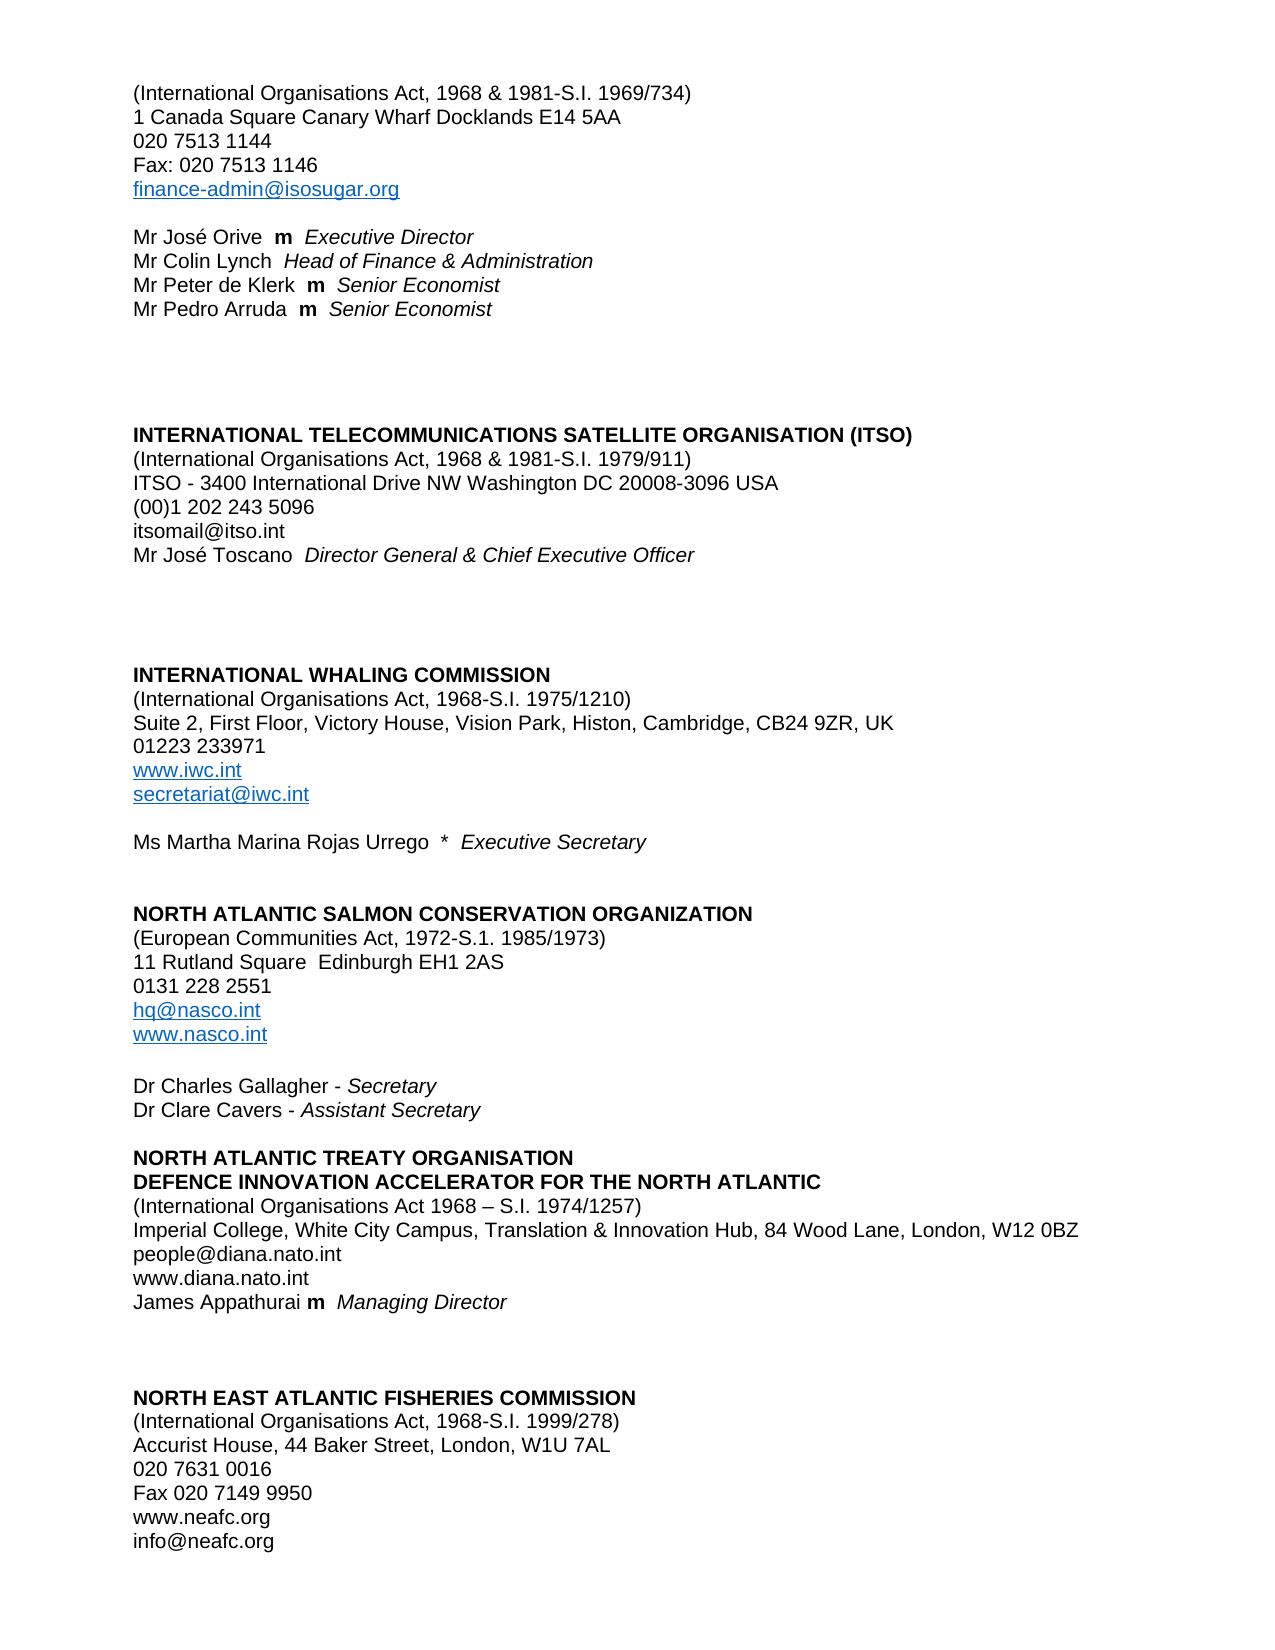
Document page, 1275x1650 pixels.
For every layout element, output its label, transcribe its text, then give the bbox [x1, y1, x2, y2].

text (International Organisations Act, 1968 & 1981-S.I. 1969/734) [133, 81, 1181, 105]
text www.iwc.int [133, 758, 1181, 782]
text INTERNATIONAL WHALING COMMISSION [133, 662, 1181, 686]
text Ms Martha Marina Rojas Urrego * Executive Secretary [133, 830, 1181, 854]
text itsomail@itso.int [133, 519, 1181, 543]
text secretariat@iwc.int [133, 782, 1181, 806]
text Mr José Toscano Director General & Chief Executive Officer [133, 543, 1181, 567]
text INTERNATIONAL TELECOMMUNICATIONS SATELLITE ORGANISATION (ITSO) [133, 423, 1181, 447]
text Fax 020 7149 9950 [133, 1481, 1181, 1505]
text (European Communities Act, 1972-S.1. 1985/1973) [133, 926, 1181, 950]
text Accurist House, 44 Baker Street, London, W1U 7AL [133, 1433, 1181, 1457]
text 11 Rutland Square Edinburgh EH1 2AS [133, 950, 1181, 974]
text Mr José Orive m Executive Director [133, 225, 1181, 249]
text Dr Clare Cavers - Assistant Secretary [133, 1098, 1181, 1122]
text Mr Pedro Arruda m Senior Economist [133, 297, 1181, 321]
text 020 7631 0016 [133, 1457, 1181, 1481]
text (International Organisations Act, 1968-S.I. 1975/1210) [133, 686, 1181, 710]
text James Appathurai m Managing Director [133, 1289, 1181, 1313]
text finance-admin@isosugar.org [133, 177, 1181, 201]
text (00)1 202 243 5096 [133, 495, 1181, 519]
text 01223 233971 [133, 734, 1181, 758]
text (International Organisations Act, 1968 & 1981-S.I. 1979/911) [133, 447, 1181, 471]
text www.neafc.org [133, 1505, 1181, 1529]
text Fax: 020 7513 1146 [133, 153, 1181, 177]
text Suite 2, First Floor, Victory House, Vision Park, Histon, Cambridge, CB24 9ZR, UK [133, 710, 1181, 734]
text Imperial College, White City Campus, Translation & Innovation Hub, 84 Wood Lane, London, W12 0BZ [133, 1218, 1181, 1242]
text ITSO - 3400 International Drive NW Washington DC 20008-3096 USA [133, 471, 1181, 495]
text people@diana.nato.int [133, 1242, 1181, 1266]
text Mr Peter de Klerk m Senior Economist [133, 273, 1181, 297]
text NORTH ATLANTIC SALMON CONSERVATION ORGANIZATION [133, 902, 1181, 926]
text (International Organisations Act, 1968-S.I. 1999/278) [133, 1409, 1181, 1433]
subtitle NORTH EAST ATLANTIC FISHERIES COMMISSION [133, 1385, 1181, 1409]
text Dr Charles Gallagher - Secretary [133, 1074, 1181, 1098]
text (International Organisations Act 1968 – S.I. 1974/1257) [133, 1194, 1181, 1218]
text 0131 228 2551 [133, 974, 1181, 998]
text hq@nasco.int [133, 998, 1181, 1022]
text www.nasco.int [133, 1022, 1181, 1046]
text info@neafc.org [133, 1529, 1181, 1553]
text NORTH ATLANTIC TREATY ORGANISATION DEFENCE INNOVATION ACCELERATOR FOR THE NORTH ATLANTIC [133, 1146, 1181, 1194]
text 1 Canada Square Canary Wharf Docklands E14 5AA [133, 105, 1181, 129]
text www.diana.nato.int [133, 1266, 1181, 1289]
text Mr Colin Lynch Head of Finance & Administration [133, 249, 1181, 273]
text 020 7513 1144 [133, 129, 1181, 153]
